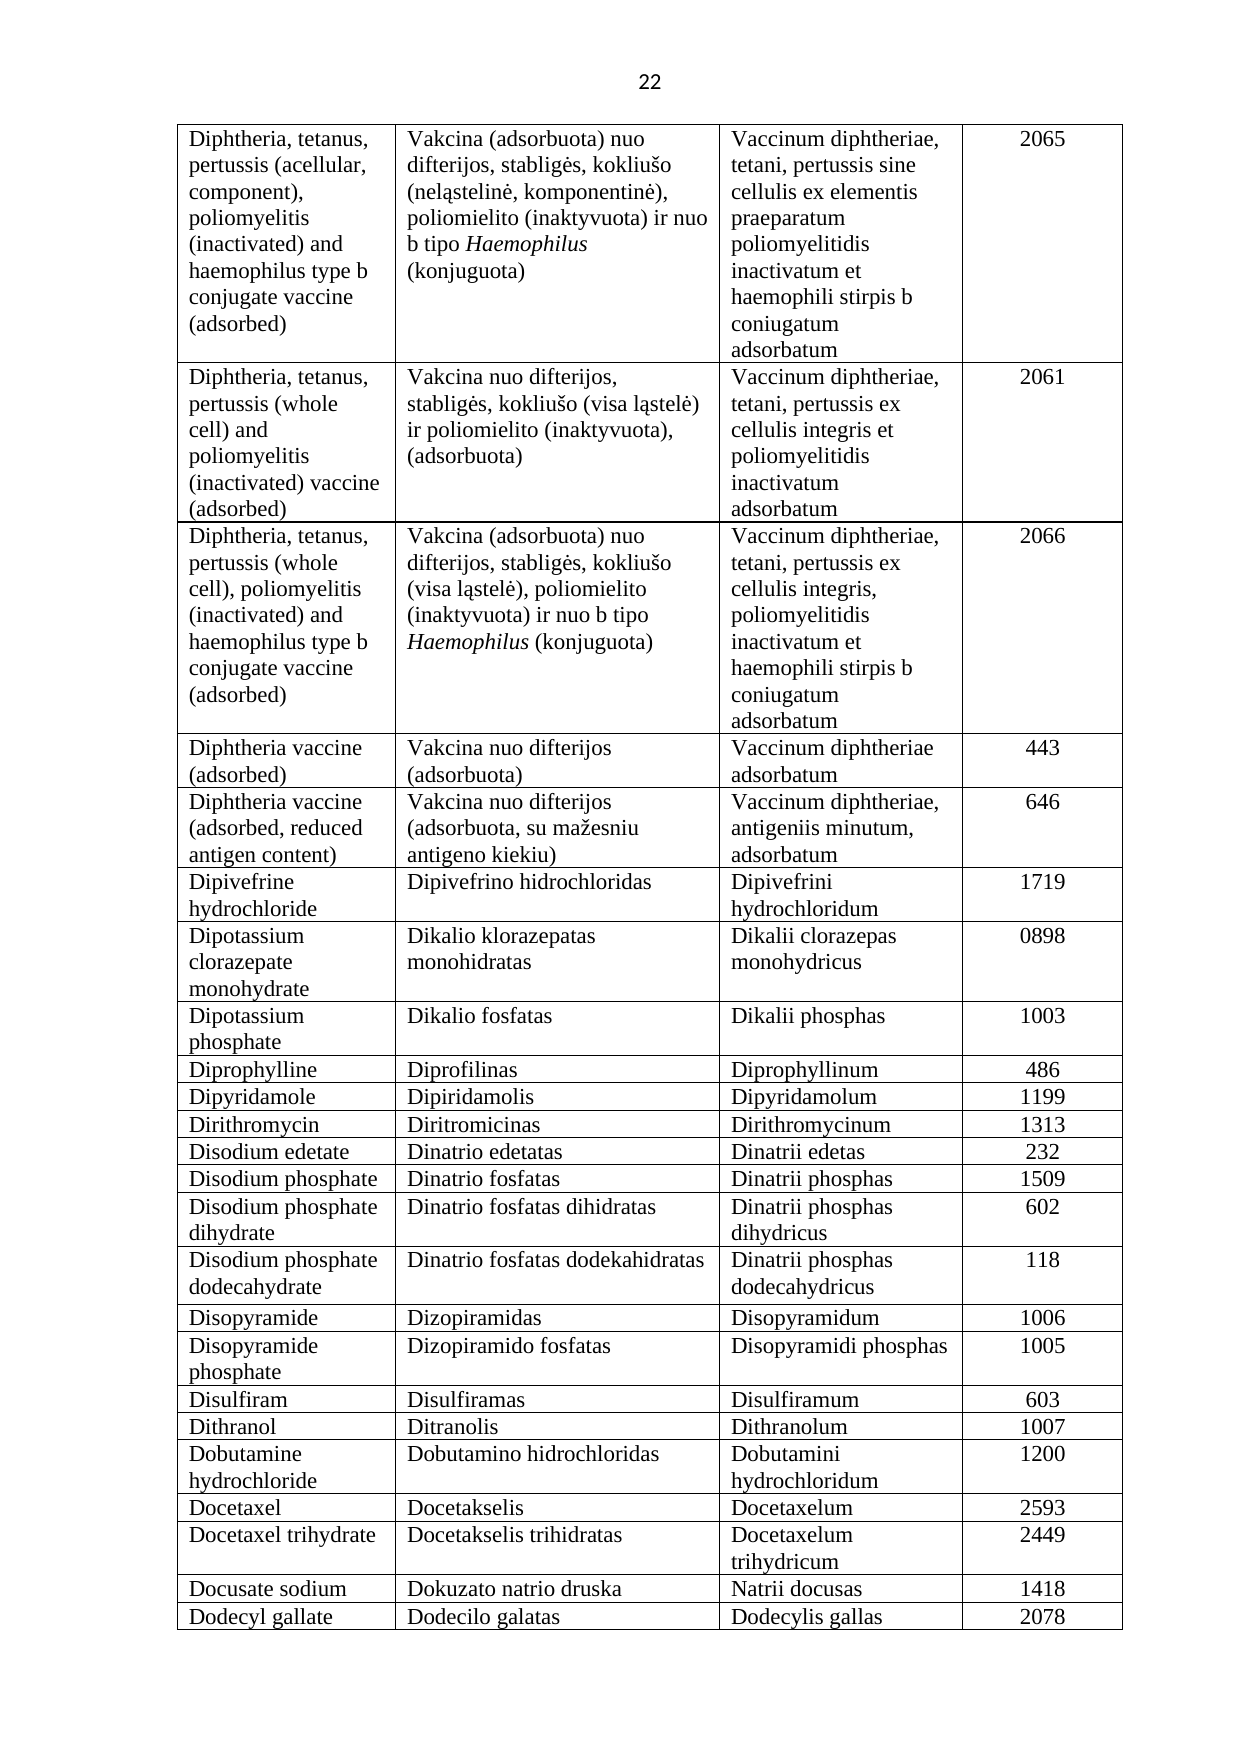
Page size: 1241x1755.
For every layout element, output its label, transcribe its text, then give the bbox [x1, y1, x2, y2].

table_cell Docetaxel trihydrate [178, 1522, 395, 1574]
table_cell Dokuzato natrio druska [396, 1575, 719, 1602]
table_cell Docusate sodium [178, 1575, 395, 1602]
table_cell Disodium phosphate dihydrate [178, 1193, 395, 1246]
table_cell Vaccinum diphtheriae adsorbatum [720, 734, 962, 787]
table_cell Vaccinum diphtheriae, tetani, pertussis ex cellulis integris et poliomyelitidis inactivatum adsorbatum [720, 363, 962, 521]
table_cell Diprophyllinum [720, 1056, 962, 1082]
table_cell Dinatrii phosphas dodecahydricus [720, 1247, 962, 1303]
table_cell 232 [963, 1138, 1122, 1164]
table_cell Dipivefrine hydrochloride [178, 868, 395, 921]
table_cell Disopyramide phosphate [178, 1332, 395, 1384]
table_cell Vakcina (adsorbuota) nuo difterijos, stabligės, kokliušo (neląstelinė, komponentinė), poliomielito (inaktyvuota) ir nuo b tipo Haemophilus (konjuguota) [396, 125, 719, 362]
table_cell 2066 [963, 523, 1122, 733]
table_cell Disopyramidi phosphas [720, 1332, 962, 1384]
table_cell Dobutamino hidrochloridas [396, 1440, 719, 1493]
table_cell Dipyridamolum [720, 1083, 962, 1109]
table_cell Ditranolis [396, 1413, 719, 1439]
table_cell Dikalii phosphas [720, 1002, 962, 1055]
table_cell Dinatrii edetas [720, 1138, 962, 1164]
table_cell 1005 [963, 1332, 1122, 1384]
table_cell Natrii docusas [720, 1575, 962, 1602]
table_cell Dikalio klorazepatas monohidratas [396, 922, 719, 1001]
table_cell Disodium phosphate [178, 1165, 395, 1192]
table_cell Docetaxel [178, 1494, 395, 1521]
table_cell Dipiridamolis [396, 1083, 719, 1109]
table_cell Diprophylline [178, 1056, 395, 1082]
table_cell Dipotassium phosphate [178, 1002, 395, 1055]
table_cell 1200 [963, 1440, 1122, 1493]
table_cell Dinatrio edetatas [396, 1138, 719, 1164]
table_cell Disodium phosphate dodecahydrate [178, 1247, 395, 1303]
table_cell Dinatrio fosfatas dihidratas [396, 1193, 719, 1246]
table_cell Diritromicinas [396, 1111, 719, 1137]
table_cell Dodecylis gallas [720, 1603, 962, 1629]
table_cell 443 [963, 734, 1122, 787]
table_cell Docetaxelum [720, 1494, 962, 1521]
table_cell 486 [963, 1056, 1122, 1082]
table_cell Dizopiramido fosfatas [396, 1332, 719, 1384]
table_cell Diprofilinas [396, 1056, 719, 1082]
table_cell Dobutamini hydrochloridum [720, 1440, 962, 1493]
table_cell 1003 [963, 1002, 1122, 1055]
table_cell Dithranolum [720, 1413, 962, 1439]
table_cell Diphtheria, tetanus, pertussis (whole cell), poliomyelitis (inactivated) and haemophilus type b conjugate vaccine (adsorbed) [178, 523, 395, 733]
table_cell Dodecilo galatas [396, 1603, 719, 1629]
table_cell Dipivefrino hidrochloridas [396, 868, 719, 921]
table_cell Dirithromycinum [720, 1111, 962, 1137]
table_cell 2078 [963, 1603, 1122, 1629]
table_cell Vaccinum diphtheriae, tetani, pertussis sine cellulis ex elementis praeparatum poliomyelitidis inactivatum et haemophili stirpis b coniugatum adsorbatum [720, 125, 962, 362]
table_cell Vakcina nuo difterijos (adsorbuota) [396, 734, 719, 787]
table_cell Vaccinum diphtheriae, tetani, pertussis ex cellulis integris, poliomyelitidis inactivatum et haemophili stirpis b coniugatum adsorbatum [720, 523, 962, 733]
table_cell Vaccinum diphtheriae, antigeniis minutum, adsorbatum [720, 788, 962, 867]
table_cell Dinatrio fosfatas [396, 1165, 719, 1192]
table_cell Dinatrii phosphas dihydricus [720, 1193, 962, 1246]
table_cell 1007 [963, 1413, 1122, 1439]
table_cell Dipyridamole [178, 1083, 395, 1109]
table_cell 1313 [963, 1111, 1122, 1137]
table_cell Dithranol [178, 1413, 395, 1439]
table_cell Dikalio fosfatas [396, 1002, 719, 1055]
table_cell 1719 [963, 868, 1122, 921]
table_cell 2061 [963, 363, 1122, 521]
table_cell Dobutamine hydrochloride [178, 1440, 395, 1493]
table_cell Diphtheria vaccine (adsorbed, reduced antigen content) [178, 788, 395, 867]
table_cell 646 [963, 788, 1122, 867]
table_cell Dirithromycin [178, 1111, 395, 1137]
table_cell Dinatrio fosfatas dodekahidratas [396, 1247, 719, 1303]
table_cell 602 [963, 1193, 1122, 1246]
table_cell 1199 [963, 1083, 1122, 1109]
table_cell Disulfiramum [720, 1386, 962, 1412]
table_cell Disopyramide [178, 1305, 395, 1331]
table_cell Disodium edetate [178, 1138, 395, 1164]
table_cell Dodecyl gallate [178, 1603, 395, 1629]
table_cell Vakcina (adsorbuota) nuo difterijos, stabligės, kokliušo (visa ląstelė), poliomielito (inaktyvuota) ir nuo b tipo Haemophilus (konjuguota) [396, 523, 719, 733]
table_cell Vakcina nuo difterijos (adsorbuota, su mažesniu antigeno kiekiu) [396, 788, 719, 867]
table_cell 2449 [963, 1522, 1122, 1574]
table_cell 0898 [963, 922, 1122, 1001]
table_cell 2593 [963, 1494, 1122, 1521]
table_cell Disulfiramas [396, 1386, 719, 1412]
table_cell 118 [963, 1247, 1122, 1303]
table_cell Dikalii clorazepas monohydricus [720, 922, 962, 1001]
table_cell Disopyramidum [720, 1305, 962, 1331]
table_cell Dizopiramidas [396, 1305, 719, 1331]
table_cell Dipotassium clorazepate monohydrate [178, 922, 395, 1001]
table_cell 1418 [963, 1575, 1122, 1602]
table_cell Docetakselis trihidratas [396, 1522, 719, 1574]
table_cell Diphtheria, tetanus, pertussis (whole cell) and poliomyelitis (inactivated) vaccine (adsorbed) [178, 363, 395, 521]
table_cell Dinatrii phosphas [720, 1165, 962, 1192]
table_cell 2065 [963, 125, 1122, 362]
table_cell Diphtheria, tetanus, pertussis (acellular, component), poliomyelitis (inactivated) and haemophilus type b conjugate vaccine (adsorbed) [178, 125, 395, 362]
table_cell 1006 [963, 1305, 1122, 1331]
table_cell 1509 [963, 1165, 1122, 1192]
table_cell Disulfiram [178, 1386, 395, 1412]
table_cell 603 [963, 1386, 1122, 1412]
table_cell Vakcina nuo difterijos, stabligės, kokliušo (visa ląstelė) ir poliomielito (inaktyvuota), (adsorbuota) [396, 363, 719, 521]
table_cell Dipivefrini hydrochloridum [720, 868, 962, 921]
table_cell Docetakselis [396, 1494, 719, 1521]
table_cell Diphtheria vaccine (adsorbed) [178, 734, 395, 787]
table_cell Docetaxelum trihydricum [720, 1522, 962, 1574]
